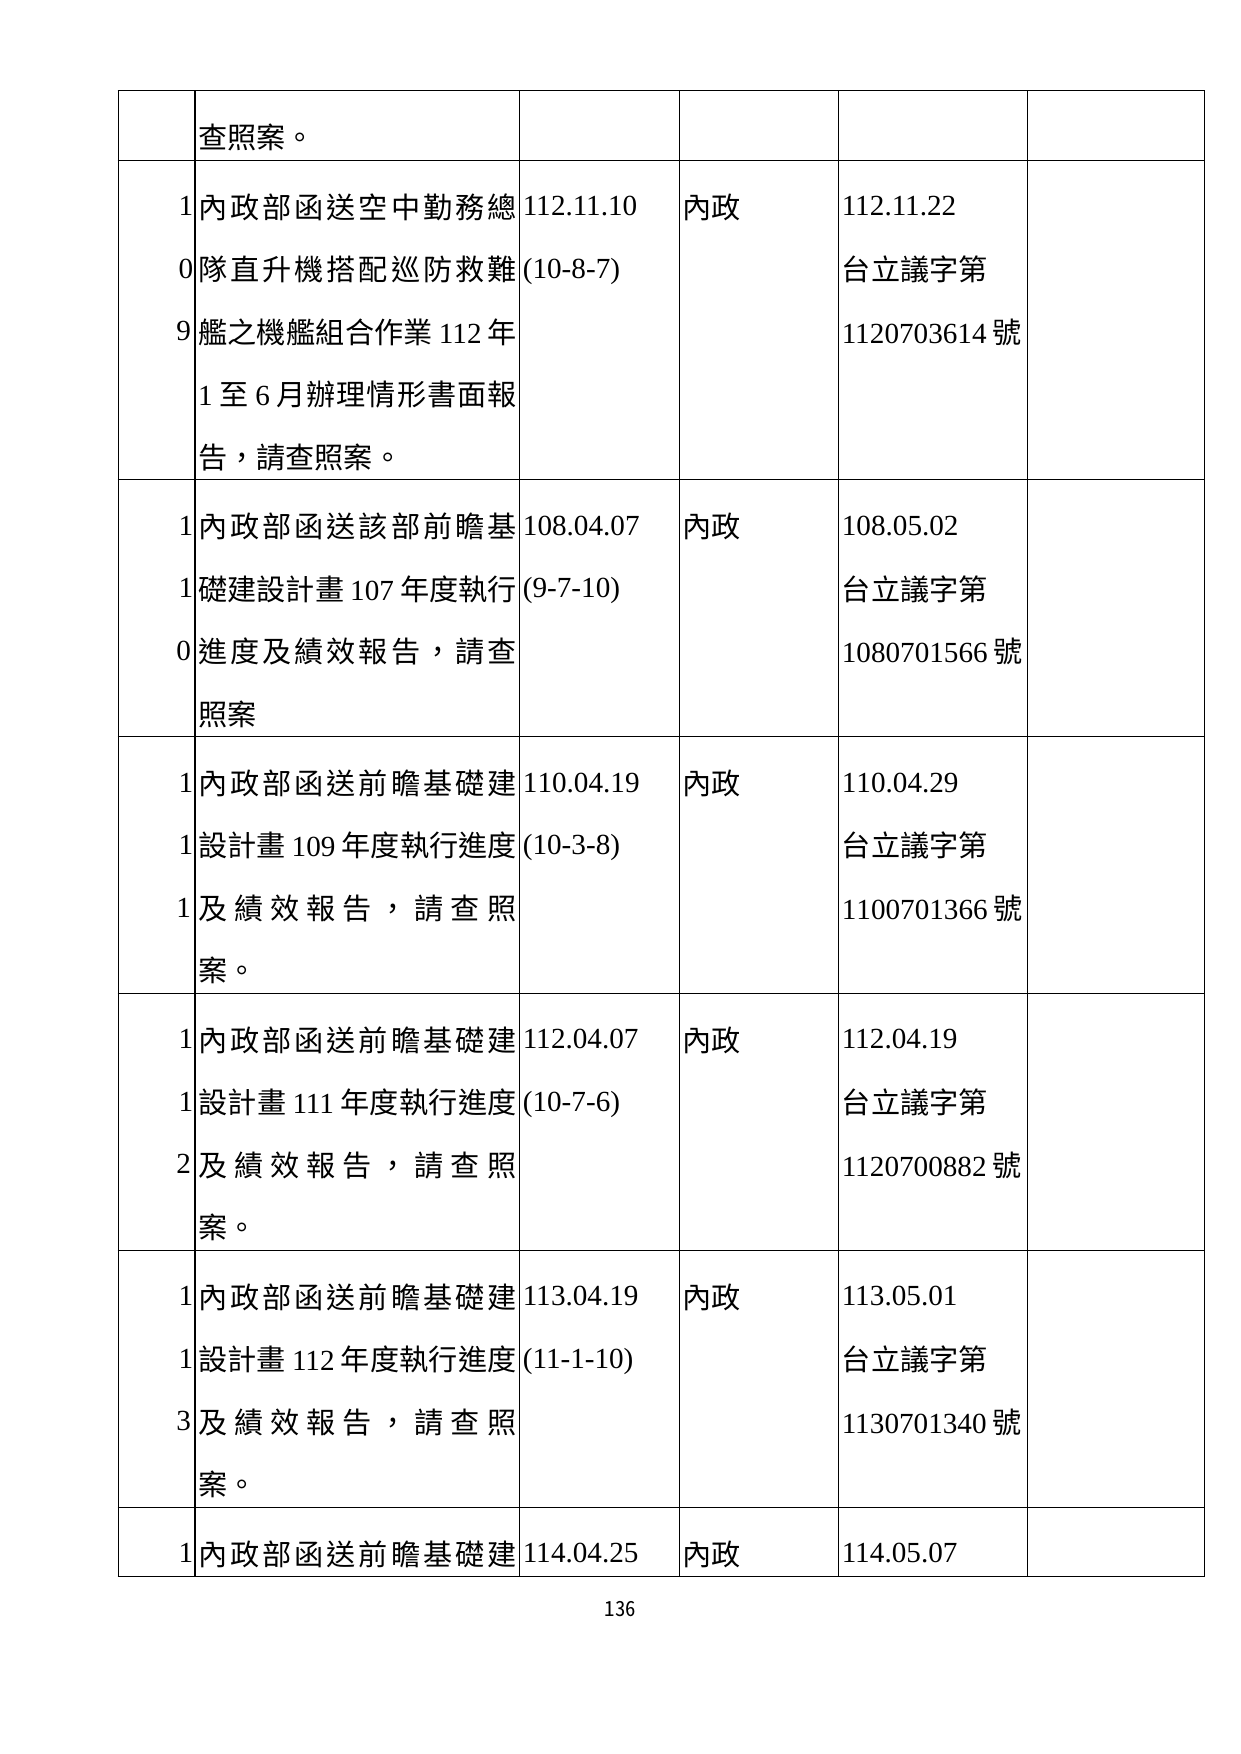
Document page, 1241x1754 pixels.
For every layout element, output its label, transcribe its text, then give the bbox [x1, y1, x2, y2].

table_cell [1028, 994, 1204, 1250]
table_cell 內政部函送該部前瞻基礎建設計畫107年度執行進度及績效報告，請查照案 [196, 480, 519, 736]
table_cell 內政部函送前瞻基礎建 [196, 1508, 519, 1576]
table_cell [119, 1251, 194, 1507]
table_cell 內政 [680, 737, 838, 993]
table_cell 112.11.22 台立議字第1120703614號 [839, 161, 1027, 479]
table_cell [119, 737, 194, 993]
table_cell 114.04.25 [520, 1508, 679, 1576]
table_cell 108.05.02 台立議字第1080701566號 [839, 480, 1027, 736]
table_cell [1028, 161, 1204, 479]
table_cell 113.04.19 (11-1-10) [520, 1251, 679, 1507]
table_cell 114.05.07 [839, 1508, 1027, 1576]
table_cell [119, 480, 194, 736]
table_cell 內政 [680, 1508, 838, 1576]
table_cell [119, 161, 194, 479]
table_cell [1028, 737, 1204, 993]
table_cell [119, 994, 194, 1250]
table_cell 113.05.01 台立議字第1130701340號 [839, 1251, 1027, 1507]
table_cell [1028, 1508, 1204, 1576]
table_cell [1028, 91, 1204, 160]
table_cell [520, 91, 679, 160]
table_cell 110.04.19 (10-3-8) [520, 737, 679, 993]
table_cell 112.04.07 (10-7-6) [520, 994, 679, 1250]
table_cell 112.11.10 (10-8-7) [520, 161, 679, 479]
table_cell 112.04.19 台立議字第1120700882號 [839, 994, 1027, 1250]
table_cell 內政部函送前瞻基礎建設計畫109年度執行進度及績效報告，請查照案。 [196, 737, 519, 993]
table_cell 內政 [680, 1251, 838, 1507]
table_cell [839, 91, 1027, 160]
table_cell [1028, 480, 1204, 736]
table_cell 內政部函送前瞻基礎建設計畫112年度執行進度及績效報告，請查照案。 [196, 1251, 519, 1507]
table_cell [1028, 1251, 1204, 1507]
table_cell 110.04.29 台立議字第1100701366號 [839, 737, 1027, 993]
table_cell 內政 [680, 480, 838, 736]
table_cell [119, 91, 194, 160]
table_cell 內政 [680, 161, 838, 479]
table_cell [119, 1508, 194, 1576]
table_cell 查照案。 [196, 91, 519, 160]
table_cell 108.04.07 (9-7-10) [520, 480, 679, 736]
table_cell [680, 91, 838, 160]
table_cell 內政部函送空中勤務總隊直升機搭配巡防救難艦之機艦組合作業112年1至6月辦理情形書面報告，請查照案。 [196, 161, 519, 479]
table_cell 內政部函送前瞻基礎建設計畫111年度執行進度及績效報告，請查照案。 [196, 994, 519, 1250]
table_cell 內政 [680, 994, 838, 1250]
